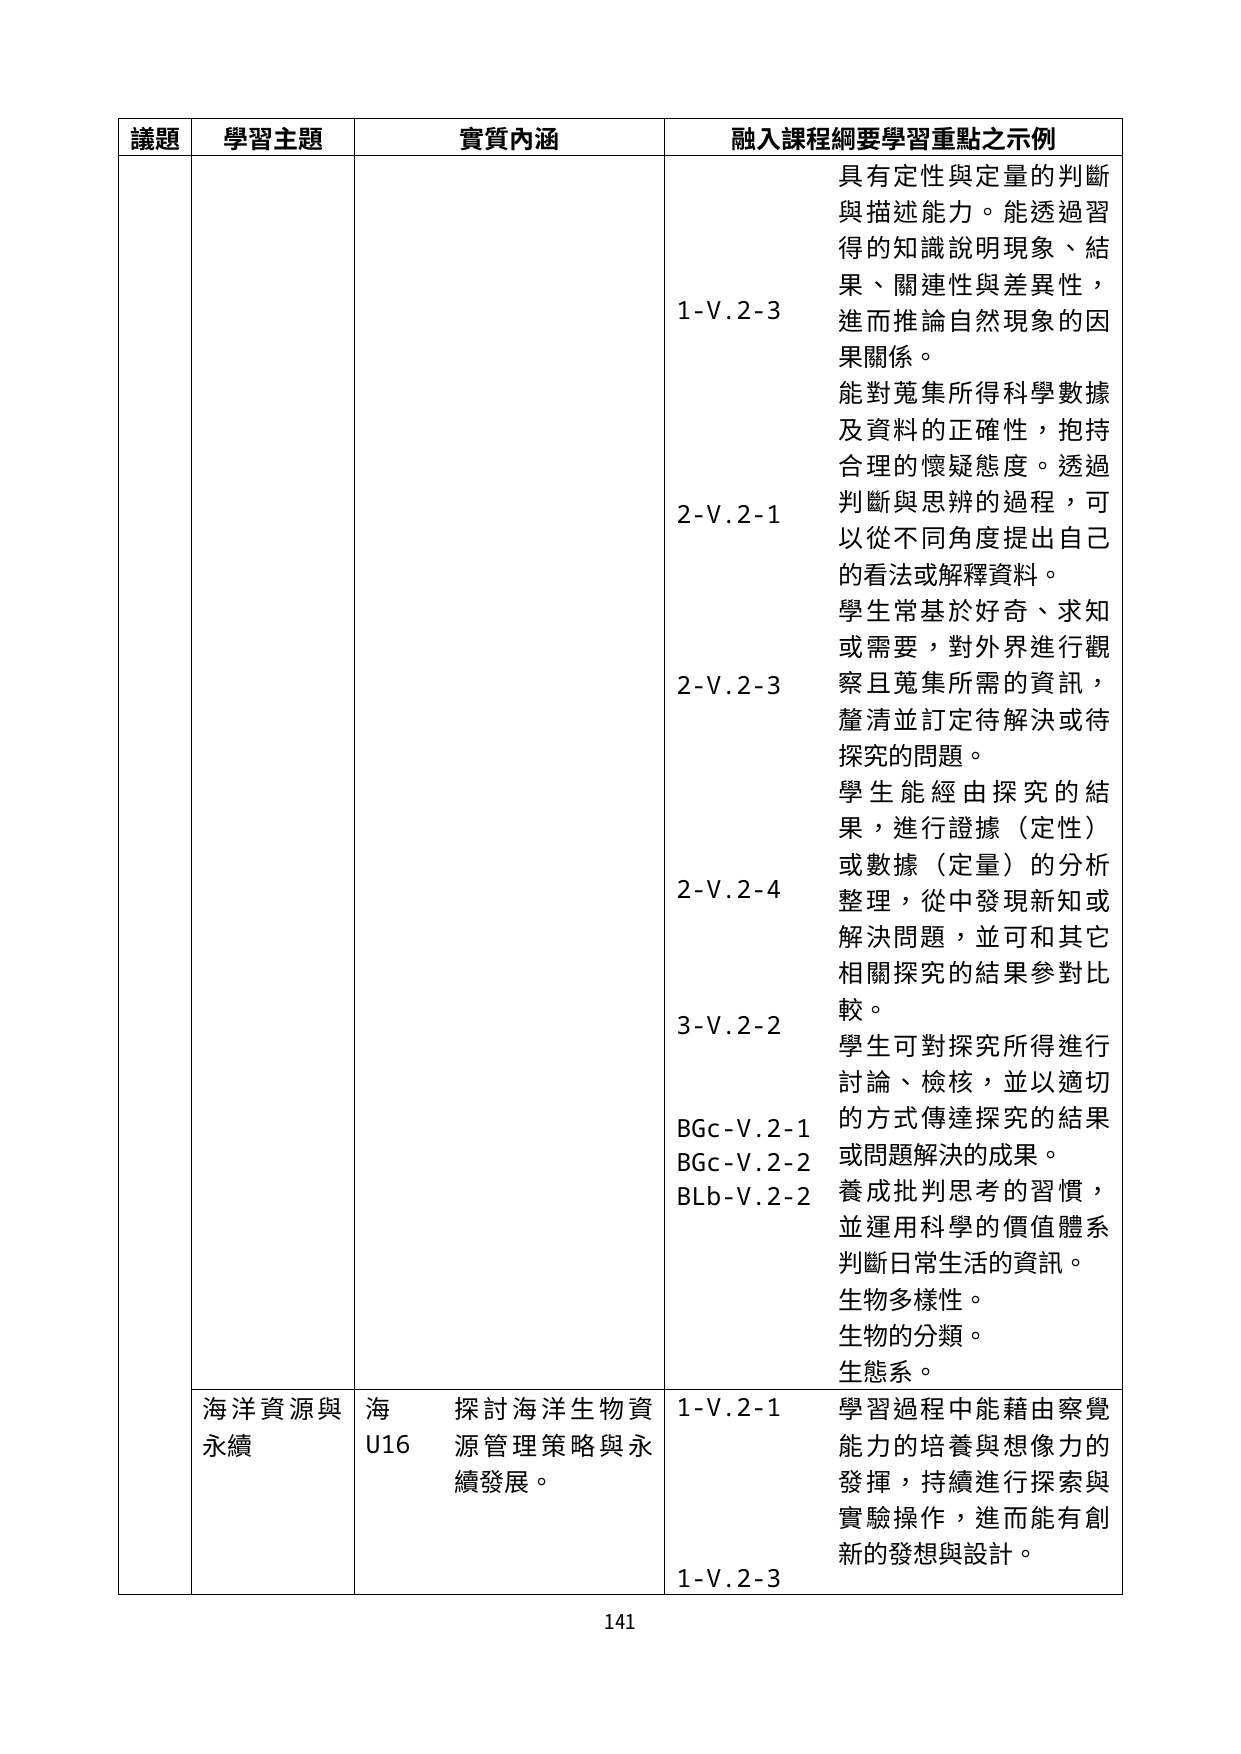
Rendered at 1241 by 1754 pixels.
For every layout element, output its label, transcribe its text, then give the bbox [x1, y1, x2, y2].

table_cell 探討海洋生物資源管理策略與永續發展。 [443, 1390, 664, 1594]
table_cell 學習過程中能藉由察覺能力的培養與想像力的發揮，持續進行探索與實驗操作，進而能有創新的發想與設計。 [828, 1390, 1122, 1594]
table_cell 1-V.2-1 1-V.2-3 [665, 1390, 827, 1594]
table_header 學習主題 [192, 119, 354, 155]
table_header 融入課程綱要學習重點之示例 [665, 119, 1122, 155]
table_header 議題 [119, 119, 191, 155]
table_cell [355, 156, 443, 1389]
table_cell [119, 156, 191, 1594]
table_cell [192, 156, 354, 1389]
table_cell 1-V.2-3 2-V.2-1 2-V.2-3 2-V.2-4 3-V.2-2 BGc-V.2-1 BGc-V.2-2 BLb-V.2-2 [665, 156, 827, 1389]
table_header 實質內涵 [355, 119, 664, 155]
table_cell 海U16 [355, 1390, 443, 1594]
table_cell [443, 156, 664, 1389]
table_cell 海洋資源與永續 [192, 1390, 354, 1594]
table_cell 具有定性與定量的判斷與描述能力。能透過習得的知識說明現象、結果、關連性與差異性，進而推論自然現象的因果關係。 能對蒐集所得科學數據及資料的正確性，抱持合理的懷疑態度。透過判斷與思辨的過程，可以從不同角度提出自己的看法或解釋資料。 學生常基於好奇、求知或需要，對外界進行觀察且蒐集所需的資訊，釐清並訂定待解決或待探究的問題。 學生能經由探究的結果，進行證據（定性）或數據（定量）的分析整理，從中發現新知或解決問題，並可和其它相關探究的結果參對比較。 學生可對探究所得進行討論、檢核，並以適切的方式傳達探究的結果或問題解決的成果。 養成批判思考的習慣，並運用科學的價值體系判斷日常生活的資訊。 生物多樣性。 生物的分類。 生態系。 [828, 156, 1122, 1389]
